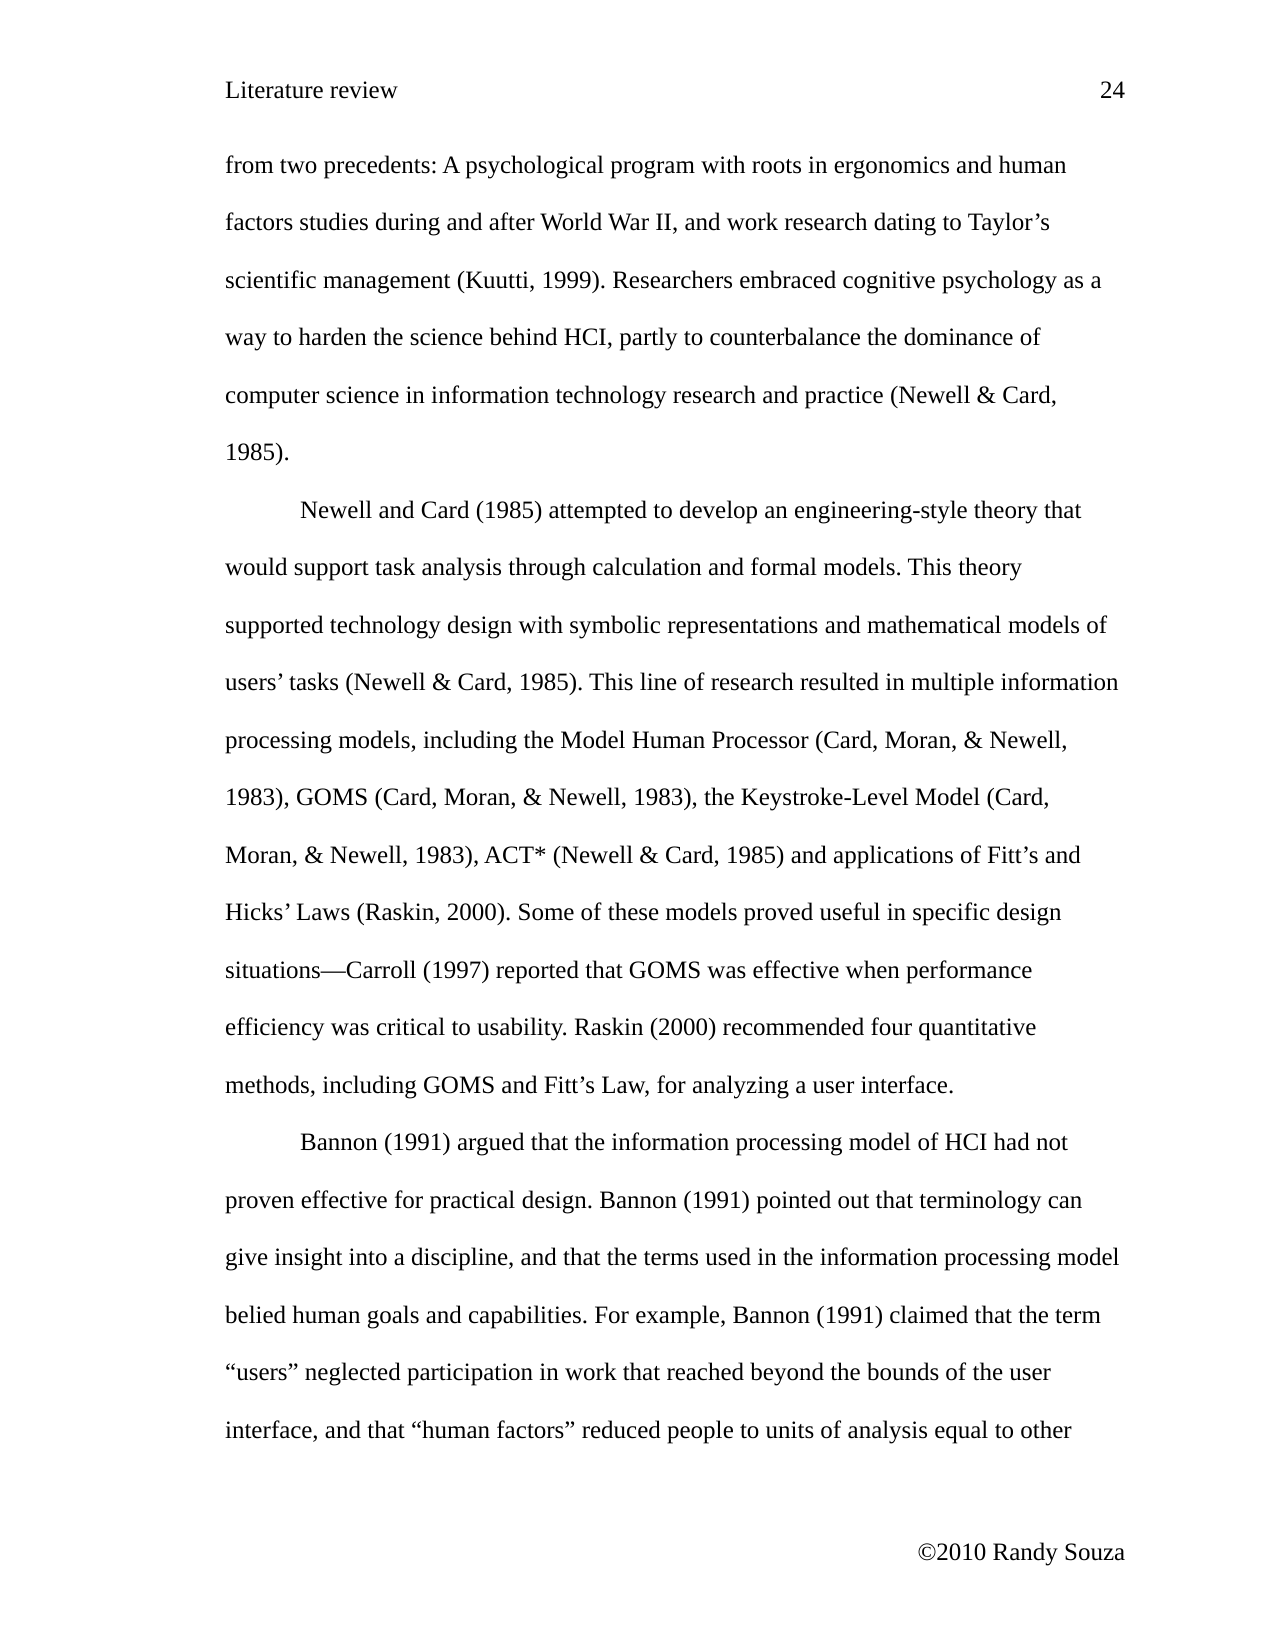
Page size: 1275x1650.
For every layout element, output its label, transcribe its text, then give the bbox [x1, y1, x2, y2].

text Bannon (1991) argued that the information processing model of HCI had not proven effective for practical design. Bannon (1991) pointed out that terminology can give insight into a discipline, and that the terms used in the information processing model belied human goals and capabilities. For example, Bannon (1991) claimed that the term “users” neglected participation in work that reached beyond the bounds of the user interface, and that “human factors” reduced people to units of analysis equal to other [225, 1127, 1125, 1444]
text from two precedents: A psychological program with roots in ergonomics and human factors studies during and after World War II, and work research dating to Taylor’s scientific management (Kuutti, 1999). Researchers embraced cognitive psychology as a way to harden the science behind HCI, partly to counterbalance the dominance of computer science in information technology research and practice (Newell & Card, 1985). [225, 150, 1125, 466]
text Newell and Card (1985) attempted to develop an engineering-style theory that would support task analysis through calculation and formal models. This theory supported technology design with symbolic representations and mathematical models of users’ tasks (Newell & Card, 1985). This line of research resulted in multiple information processing models, including the Model Human Processor (Card, Moran, & Newell, 1983), GOMS (Card, Moran, & Newell, 1983), the Keystroke-Level Model (Card, Moran, & Newell, 1983), ACT* (Newell & Card, 1985) and applications of Fitt’s and Hicks’ Laws (Raskin, 2000). Some of these models proved useful in specific design situations—Carroll (1997) reported that GOMS was effective when performance efficiency was critical to usability. Raskin (2000) recommended four quantitative methods, including GOMS and Fitt’s Law, for analyzing a user interface. [225, 495, 1125, 1099]
